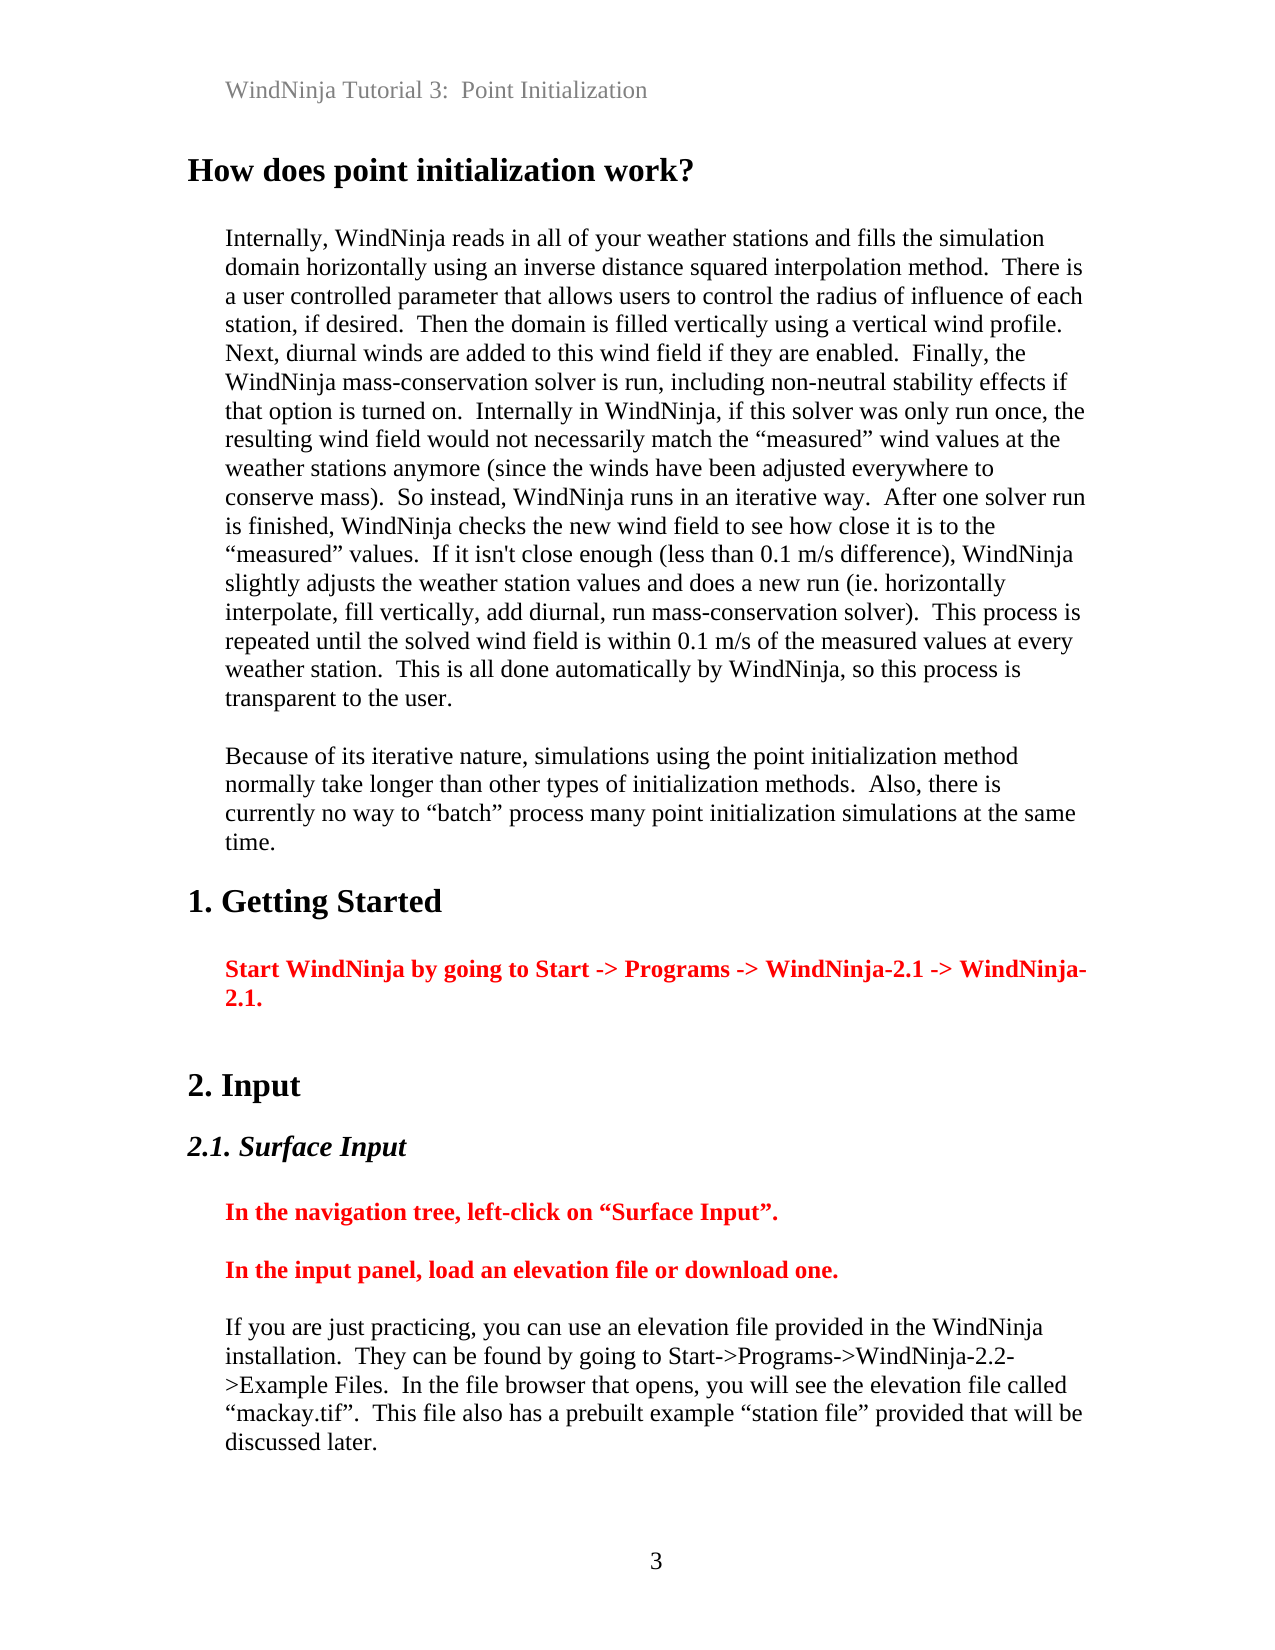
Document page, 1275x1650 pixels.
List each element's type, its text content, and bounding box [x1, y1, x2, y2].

text In the navigation tree, left-click on “Surface Input”. [225, 1197, 1087, 1226]
subtitle Getting Started [187, 881, 1087, 919]
text In the input panel, load an elevation file or download one. [225, 1255, 1087, 1283]
text Start WindNinja by going to Start -> Programs -> WindNinja-2.1 -> WindNinja-2.1. [225, 954, 1087, 1012]
text Because of its iterative nature, simulations using the point initialization method normally take longer than other types of initialization methods. Also, there is currently no way to “batch” process many point initialization simulations at the same time. [225, 741, 1087, 856]
text Internally, WindNinja reads in all of your weather stations and fills the simulation domain horizontally using an inverse distance squared interpolation method. There is a user controlled parameter that allows users to control the radius of influence of each station, if desired. Then the domain is filled vertically using a vertical wind profile. Next, diurnal winds are added to this wind field if they are enabled. Finally, the WindNinja mass-conservation solver is run, including non-neutral stability effects if that option is turned on. Internally in WindNinja, if this solver was only run once, the resulting wind field would not necessarily match the “measured” wind values at the weather stations anymore (since the winds have been adjusted everywhere to conserve mass). So instead, WindNinja runs in an iterative way. After one solver run is finished, WindNinja checks the new wind field to see how close it is to the “measured” values. If it isn't close enough (less than 0.1 m/s difference), WindNinja slightly adjusts the weather station values and does a new run (ie. horizontally interpolate, fill vertically, add diurnal, run mass-conservation solver). This process is repeated until the solved wind field is within 0.1 m/s of the measured values at every weather station. This is all done automatically by WindNinja, so this process is transparent to the user. [225, 223, 1087, 712]
text If you are just practicing, you can use an elevation file provided in the WindNinja installation. They can be found by going to Start->Programs->WindNinja-2.2->Example Files. In the file browser that opens, you will see the elevation file called “mackay.tif”. This file also has a prebuilt example “station file” provided that will be discussed later. [225, 1312, 1087, 1456]
subtitle Surface Input [187, 1129, 1087, 1162]
subtitle How does point initialization work? [187, 150, 1087, 188]
subtitle Input [187, 1065, 1087, 1104]
